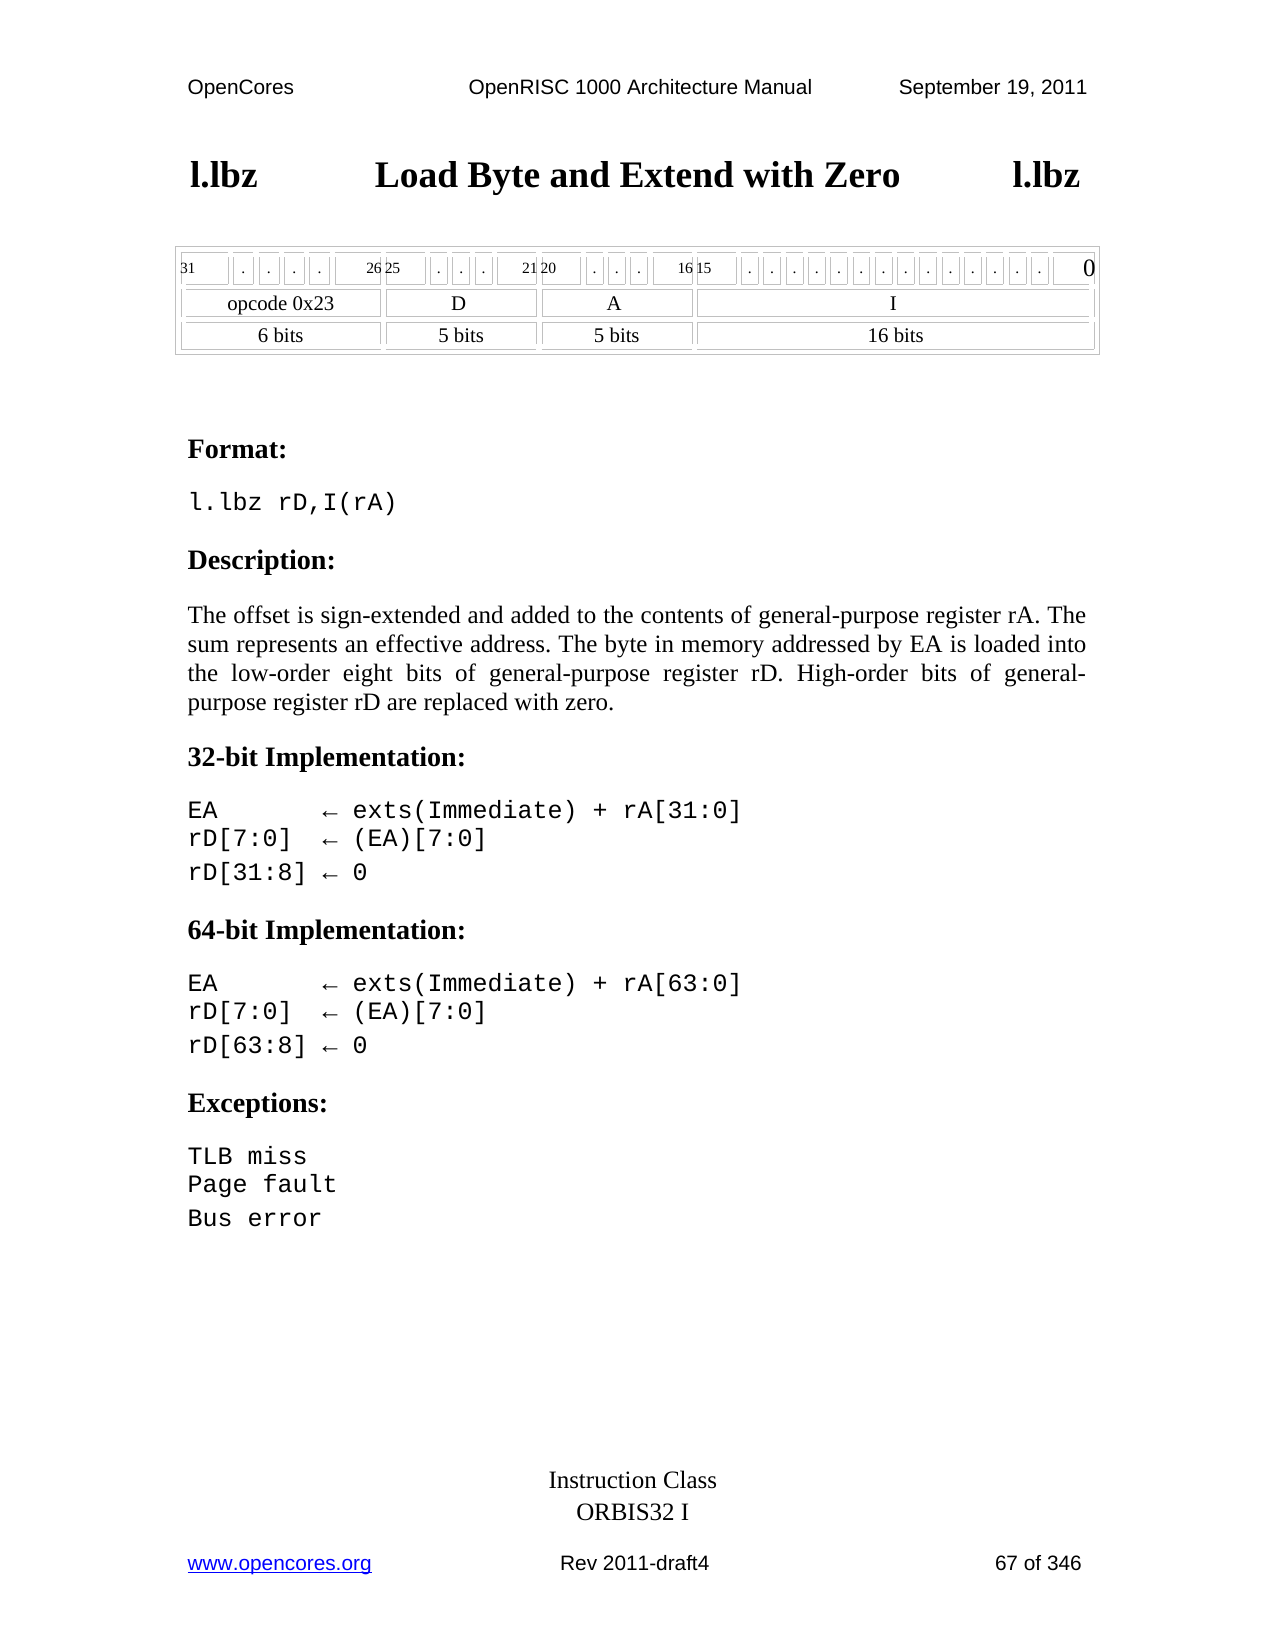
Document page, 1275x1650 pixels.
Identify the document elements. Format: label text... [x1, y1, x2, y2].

text TLB miss Page fault Bus error [187, 1143, 1087, 1234]
text Format: [187, 432, 1087, 464]
text Description: [187, 543, 1087, 575]
text EA ← exts(Immediate) + rA[63:0] rD[7:0] ← (EA)[7:0] rD[63:8] ← 0 [187, 971, 1087, 1061]
text EA ← exts(Immediate) + rA[31:0] rD[7:0] ← (EA)[7:0] rD[31:8] ← 0 [187, 798, 1087, 888]
text Exceptions: [187, 1086, 1087, 1118]
text 64-bit Implementation: [187, 913, 1087, 946]
text The offset is sign-extended and added to the contents of general-purpose register rA. The sum represents an effective address. The byte in memory addressed by EA is loaded into the low-order eight bits of general-purpose register rD. High-order bits of general-purpose register rD are replaced with zero. [187, 600, 1087, 715]
text 32-bit Implementation: [187, 740, 1087, 773]
text l.lbz rD,I(rA) [187, 489, 1087, 518]
